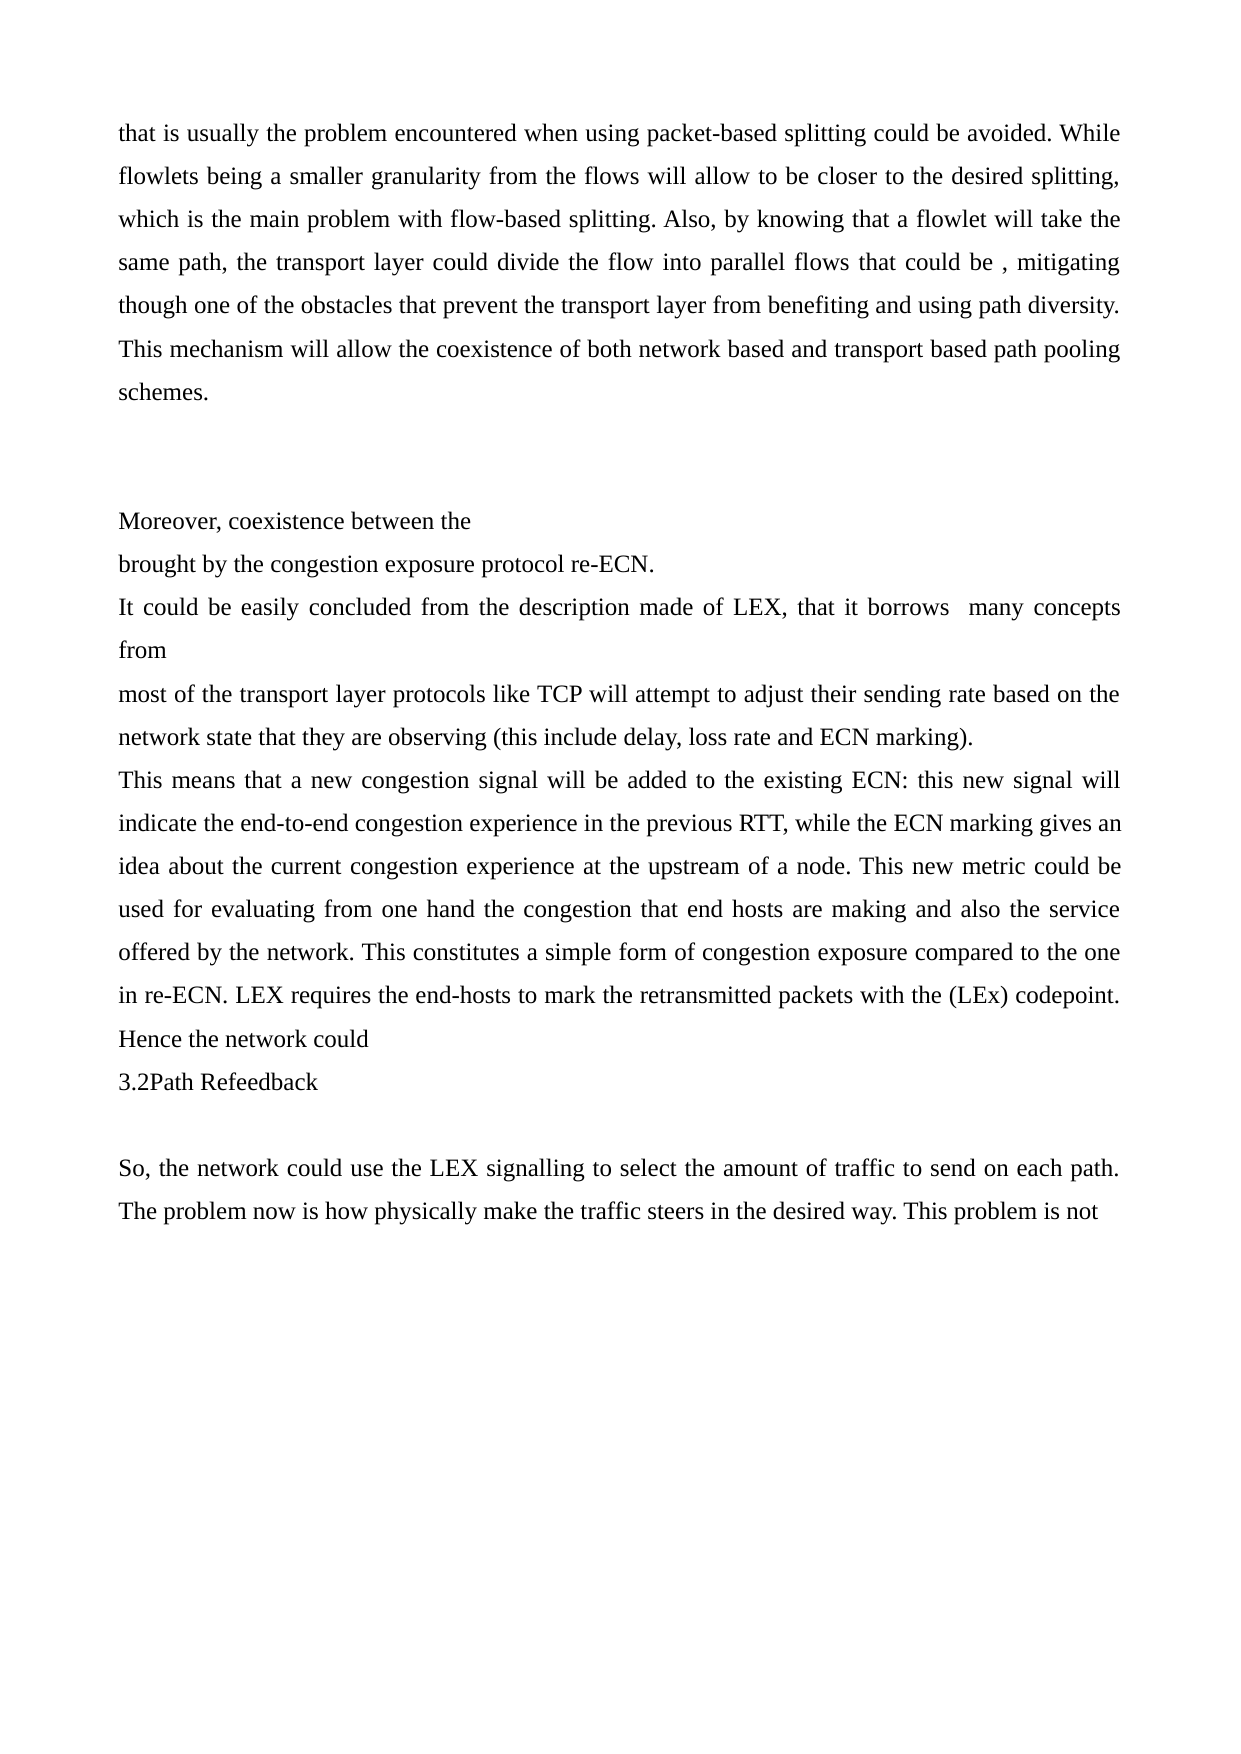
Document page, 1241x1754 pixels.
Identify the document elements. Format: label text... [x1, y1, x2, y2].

text Moreover, coexistence between the [118, 506, 1122, 535]
text It could be easily concluded from the description made of LEX, that it borrows many concepts from [118, 592, 1122, 664]
text This means that a new congestion signal will be added to the existing ECN: this new signal will indicate the end-to-end congestion experience in the previous RTT, while the ECN marking gives an idea about the current congestion experience at the upstream of a node. This new metric could be used for evaluating from one hand the congestion that end hosts are making and also the service offered by the network. This constitutes a simple form of congestion exposure compared to the one in re-ECN. LEX requires the end-hosts to mark the retransmitted packets with the (LEx) codepoint. Hence the network could [118, 765, 1122, 1052]
text So, the network could use the LEX signalling to select the amount of traffic to send on each path. The problem now is how physically make the traffic steers in the desired way. This problem is not [118, 1153, 1122, 1225]
text most of the transport layer protocols like TCP will attempt to adjust their sending rate based on the network state that they are observing (this include delay, loss rate and ECN marking). [118, 679, 1122, 751]
text that is usually the problem encountered when using packet-based splitting could be avoided. While flowlets being a smaller granularity from the flows will allow to be closer to the desired splitting, which is the main problem with flow-based splitting. Also, by knowing that a flowlet will take the same path, the transport layer could divide the flow into parallel flows that could be , mitigating though one of the obstacles that prevent the transport layer from benefiting and using path diversity. This mechanism will allow the coexistence of both network based and transport based path pooling schemes. [118, 118, 1122, 406]
text 3.2Path Refeedback [118, 1067, 1122, 1096]
text brought by the congestion exposure protocol re-ECN. [118, 549, 1122, 578]
